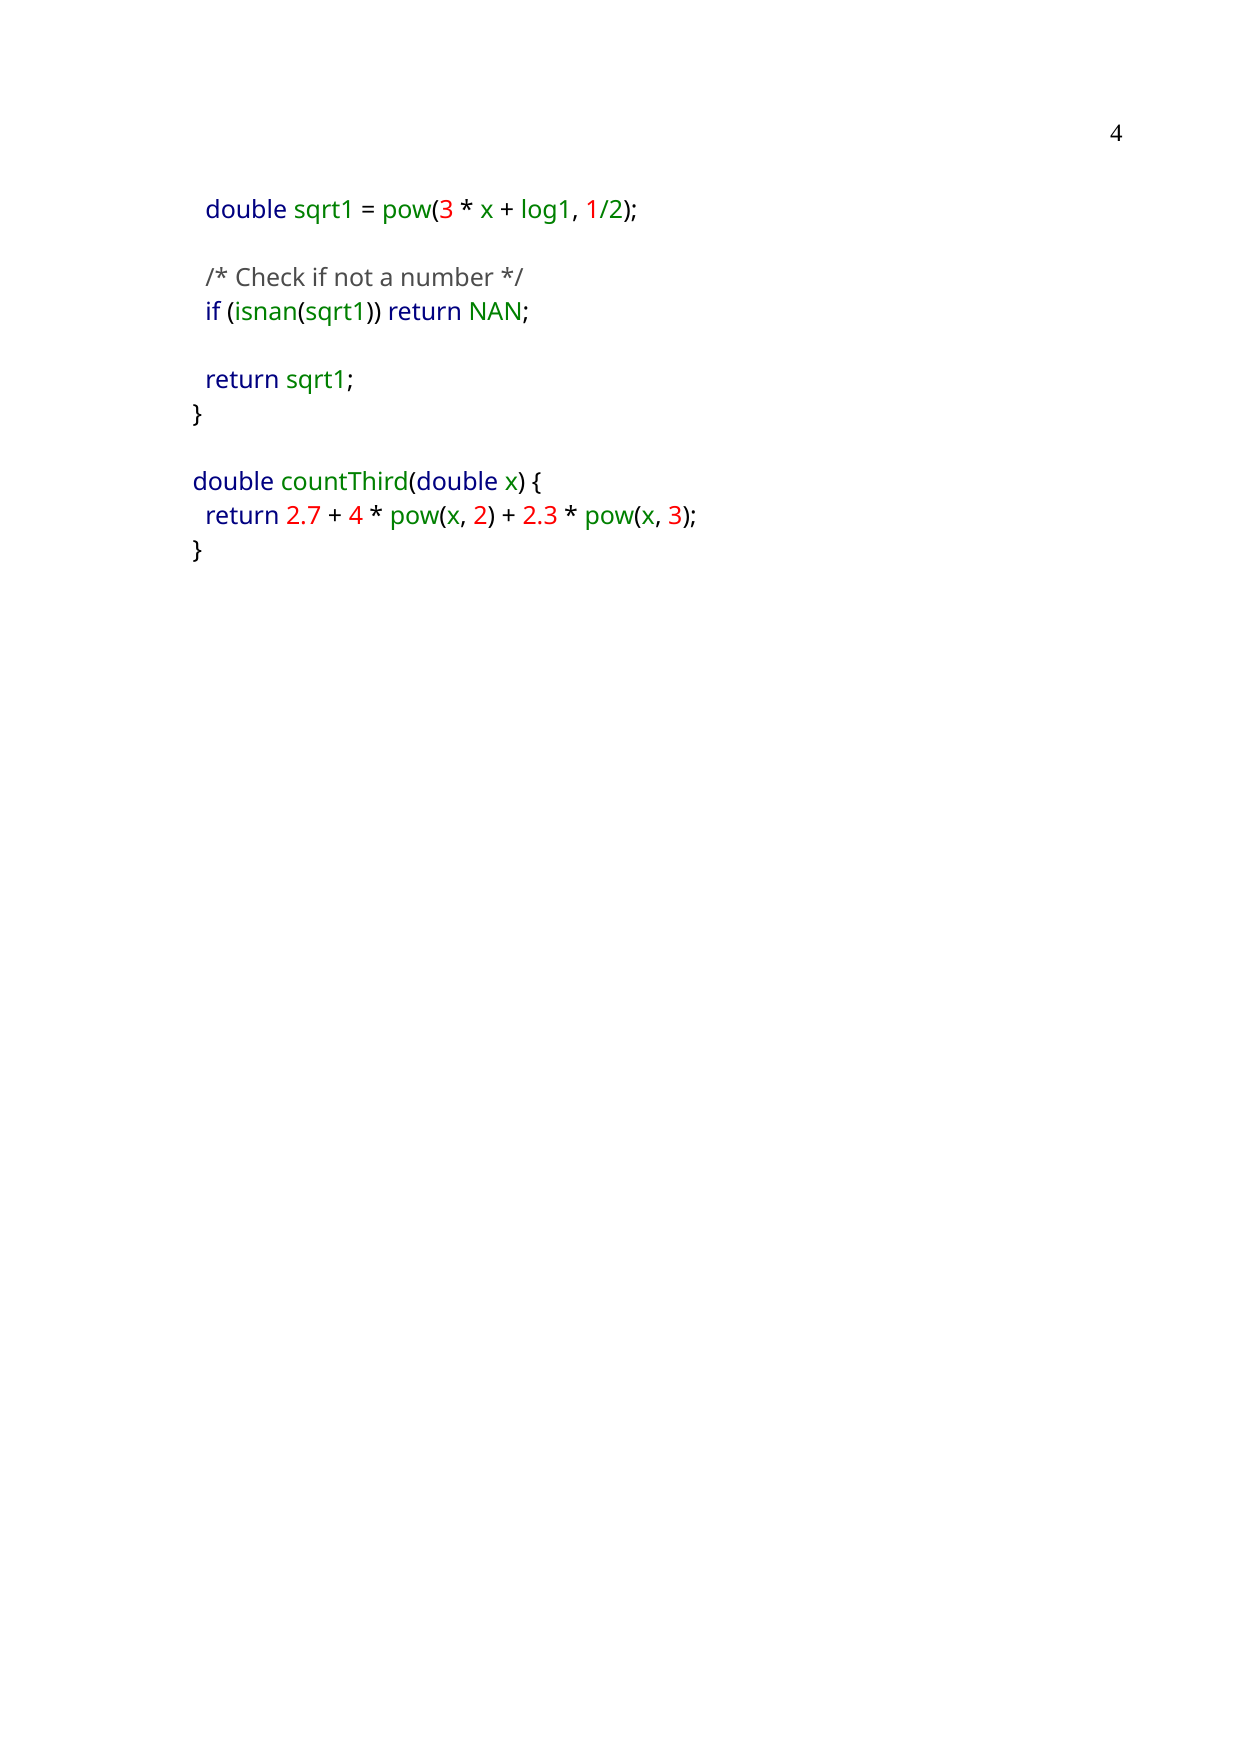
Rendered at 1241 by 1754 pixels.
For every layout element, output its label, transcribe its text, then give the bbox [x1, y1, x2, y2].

text } [118, 532, 1122, 581]
text if (isnan(sqrt1)) return NAN; [118, 293, 1122, 328]
text double sqrt1 = pow(3 * x + log1, 1/2); [118, 176, 1122, 225]
text return 2.7 + 4 * pow(x, 2) + 2.3 * pow(x, 3); [118, 498, 1122, 532]
text /* Check if not a number */ [118, 259, 1122, 293]
text } [118, 396, 1122, 430]
text return sqrt1; [118, 362, 1122, 396]
text double countThird(double x) { [118, 464, 1122, 498]
